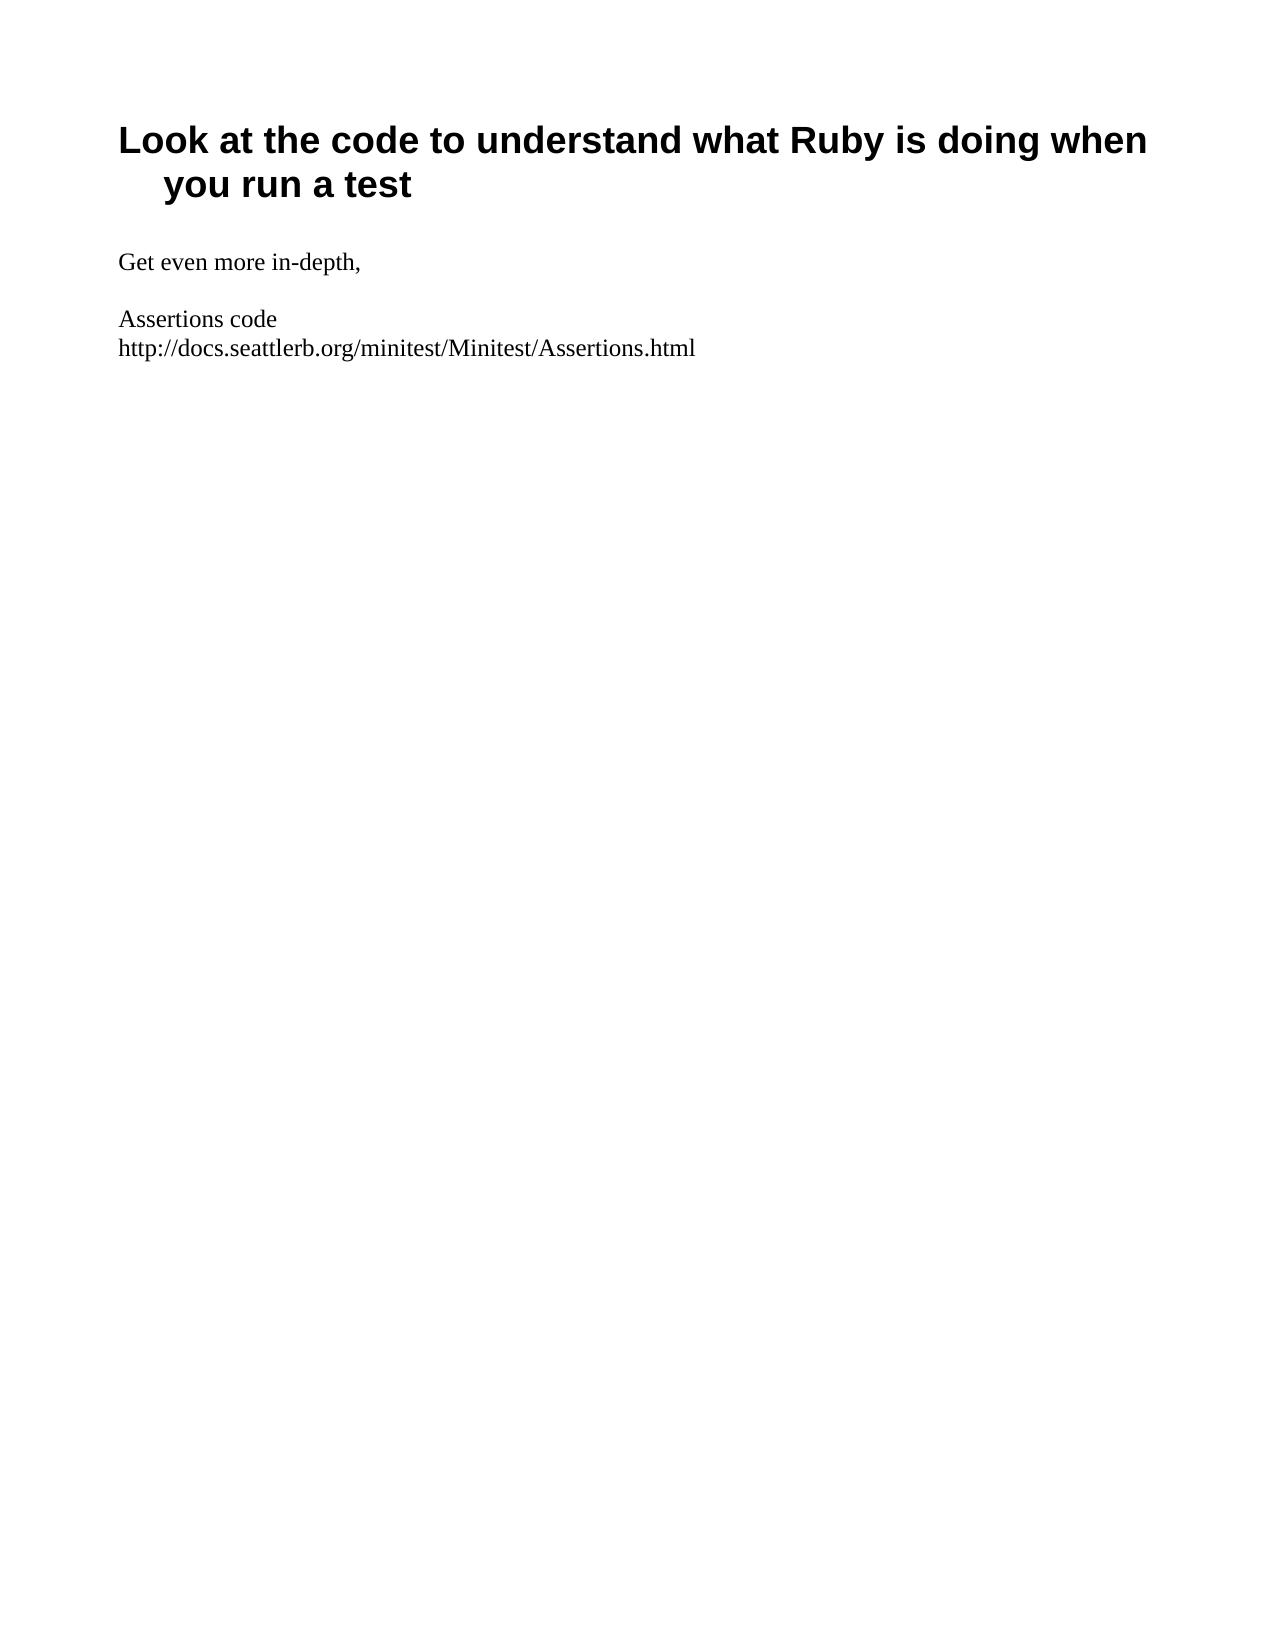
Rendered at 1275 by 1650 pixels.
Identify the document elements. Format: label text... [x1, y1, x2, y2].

text Assertions code [118, 304, 1157, 333]
text Get even more in-depth, [118, 247, 1157, 275]
text http://docs.seattlerb.org/minitest/Minitest/Assertions.html [118, 333, 1157, 362]
subtitle Look at the code to understand what Ruby is doing when you run a test [118, 118, 1157, 205]
